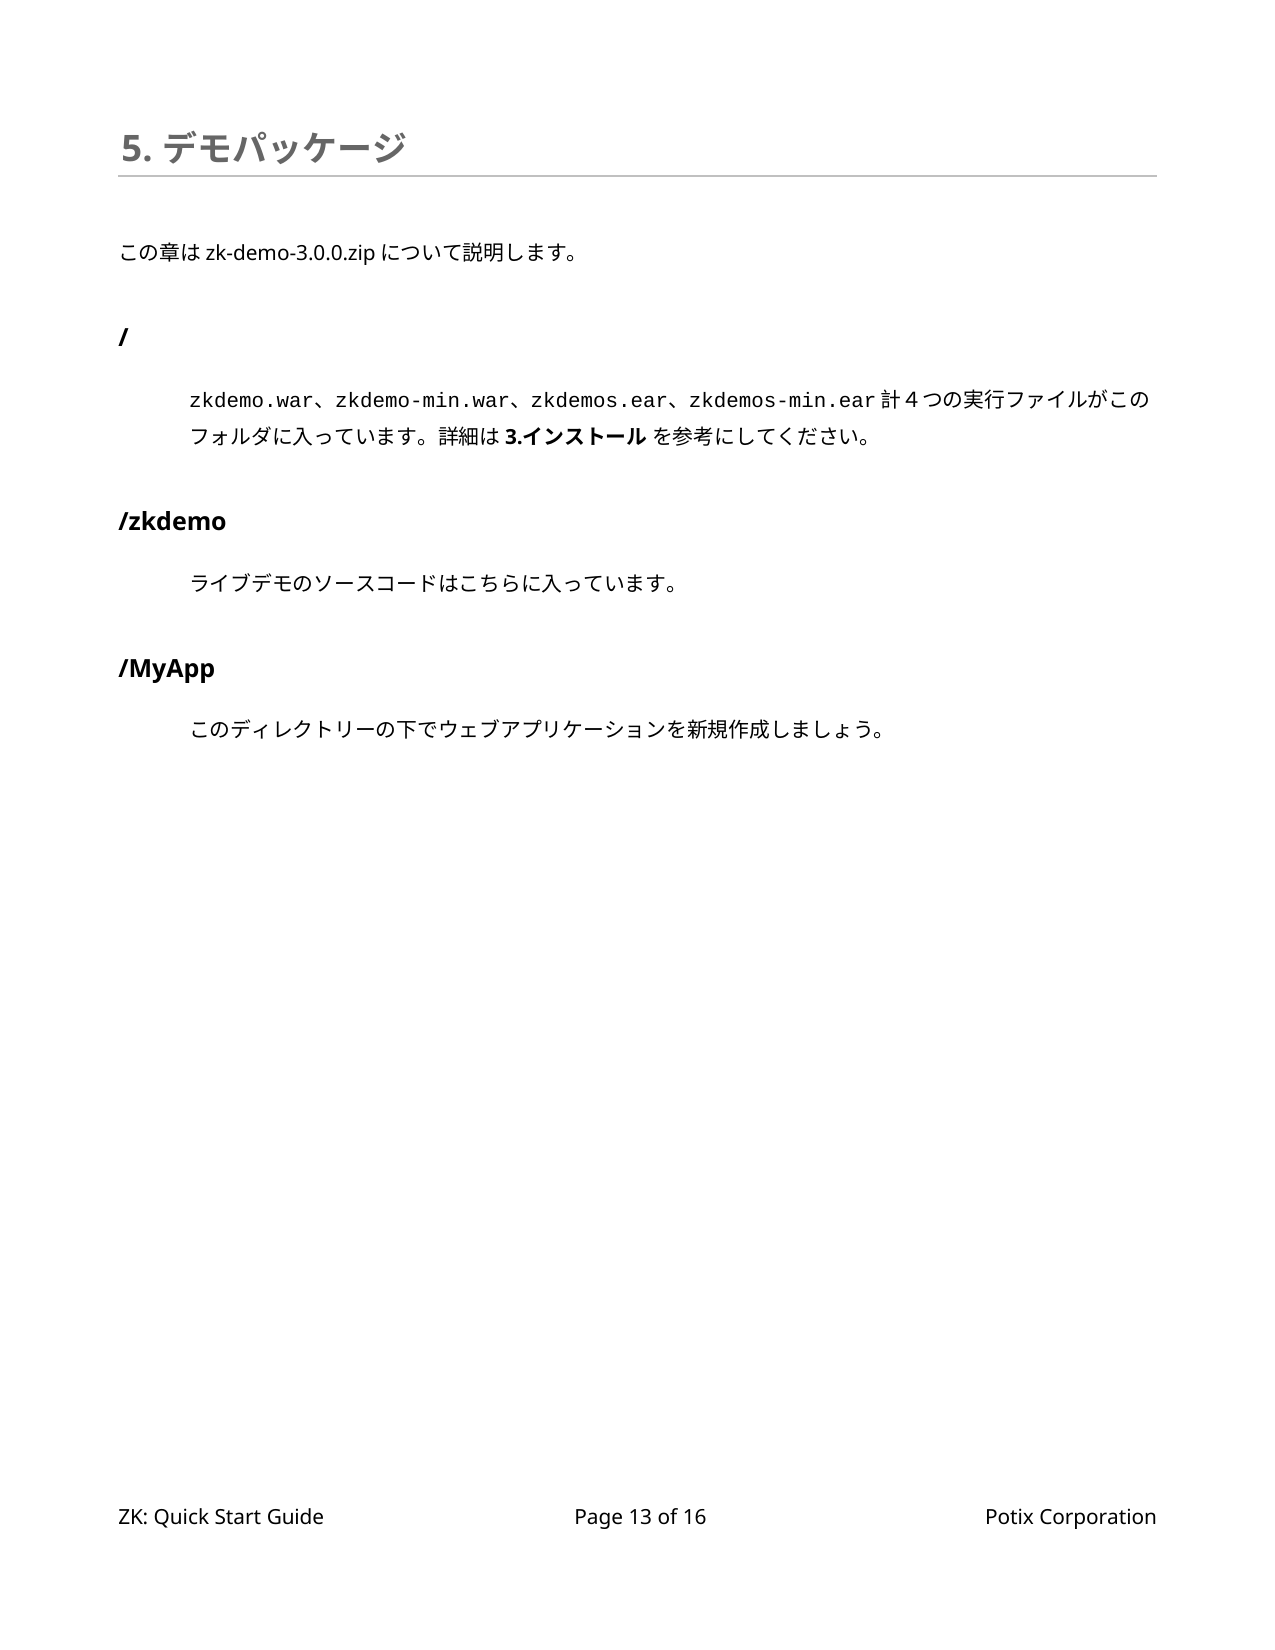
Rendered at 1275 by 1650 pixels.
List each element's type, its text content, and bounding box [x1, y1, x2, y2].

text この章はzk-demo-3.0.0.zipについて説明します。 [118, 236, 1157, 266]
text ライブデモのソースコードはこちらに入っています。 [189, 567, 1157, 597]
subtitle 5. デモパッケージ [118, 118, 1157, 175]
subtitle /zkdemo [118, 504, 1157, 538]
subtitle / [118, 319, 1157, 353]
subtitle /MyApp [118, 650, 1157, 684]
text zkdemo.war、zkdemo-min.war、zkdemos.ear、zkdemos-min.ear計４つの実行ファイルがこのフォルダに入っています。詳細は 3.インストール を参考にしてください。 [189, 383, 1157, 451]
text このディレクトリーの下でウェブアプリケーションを新規作成しましょう。 [189, 714, 1157, 744]
